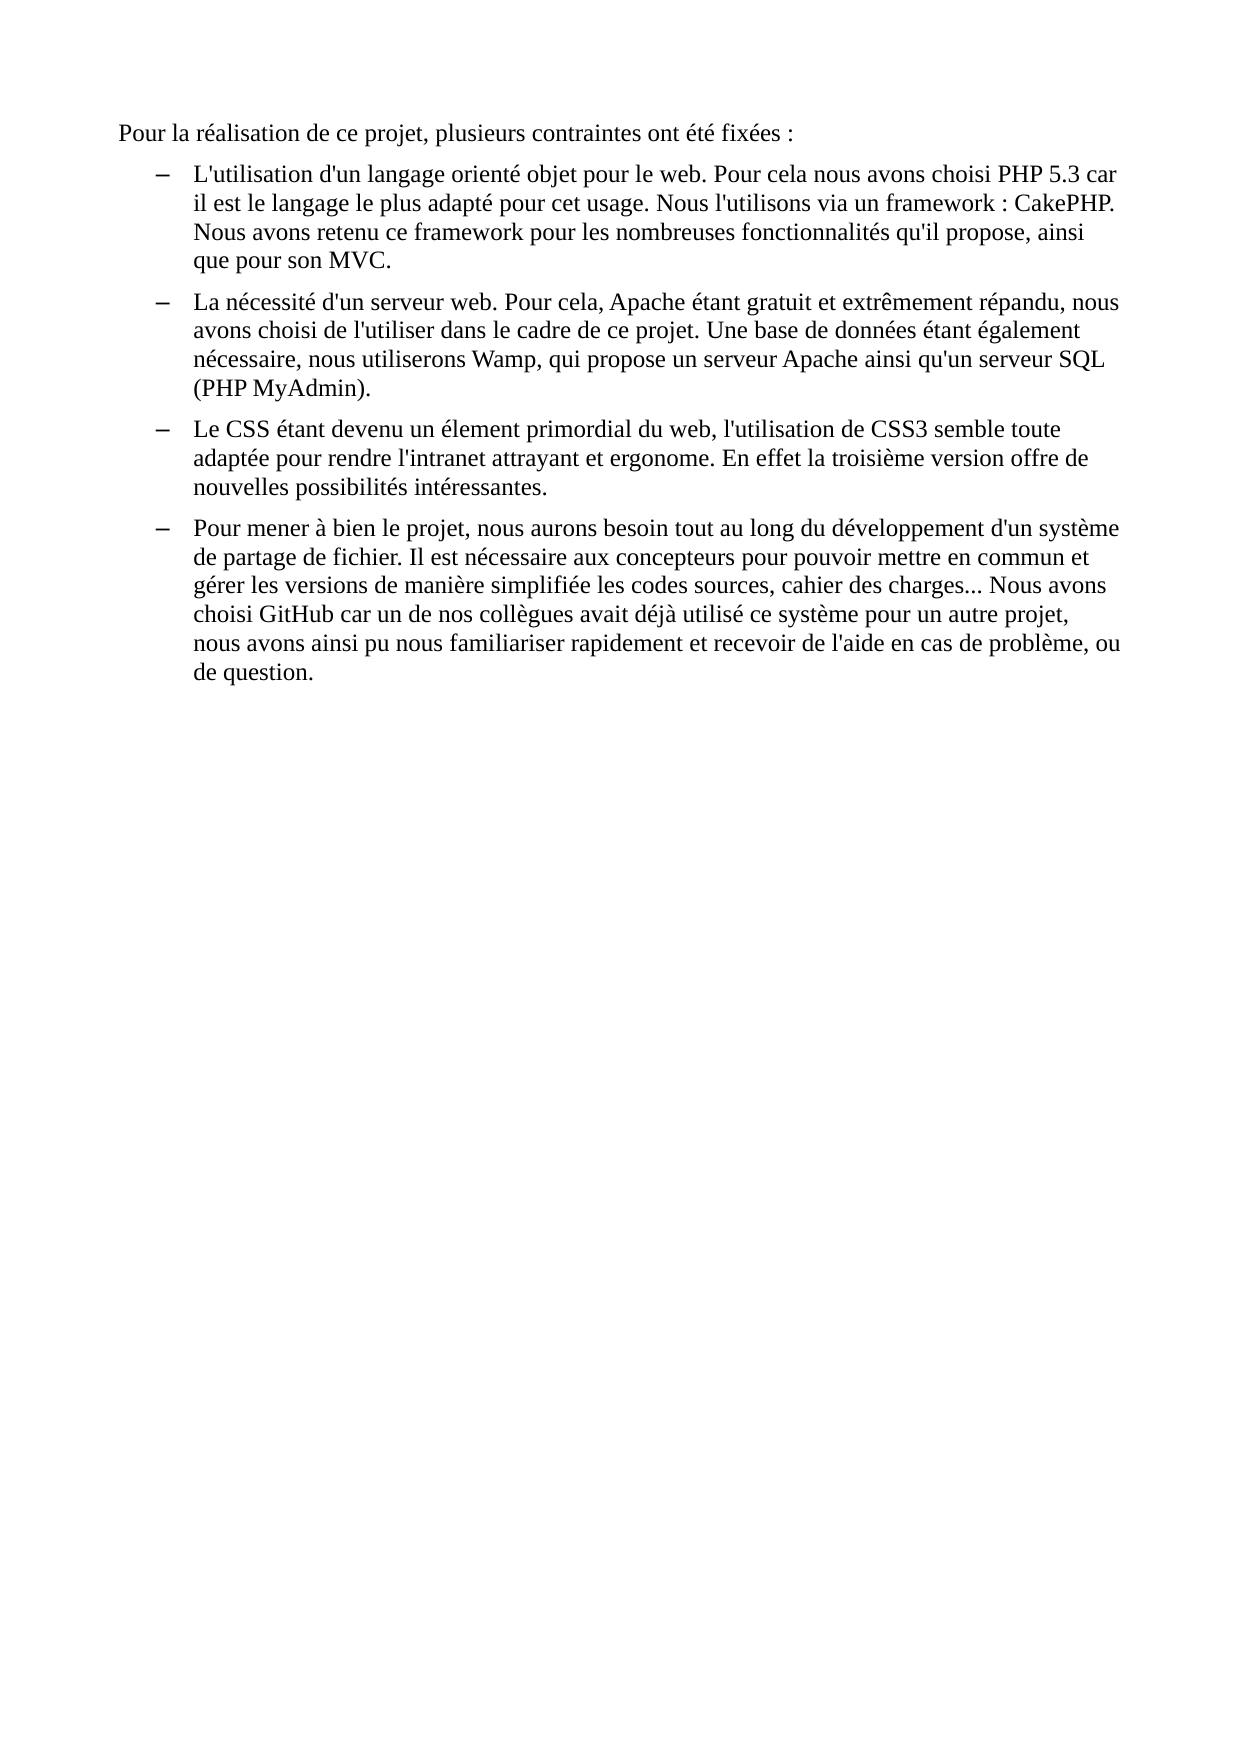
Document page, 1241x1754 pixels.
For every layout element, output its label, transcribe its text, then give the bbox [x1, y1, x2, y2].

text Pour la réalisation de ce projet, plusieurs contraintes ont été fixées : [118, 118, 1122, 147]
list La nécessité d'un serveur web. Pour cela, Apache étant gratuit et extrêmement répandu, nous avons choisi de l'utiliser dans le cadre de ce projet. Une base de données étant également nécessaire, nous utiliserons Wamp, qui propose un serveur Apache ainsi qu'un serveur SQL (PHP MyAdmin). [156, 287, 1122, 402]
list L'utilisation d'un langage orienté objet pour le web. Pour cela nous avons choisi PHP 5.3 car il est le langage le plus adapté pour cet usage. Nous l'utilisons via un framework : CakePHP. Nous avons retenu ce framework pour les nombreuses fonctionnalités qu'il propose, ainsi que pour son MVC. [156, 159, 1122, 274]
list Pour mener à bien le projet, nous aurons besoin tout au long du développement d'un système de partage de fichier. Il est nécessaire aux concepteurs pour pouvoir mettre en commun et gérer les versions de manière simplifiée les codes sources, cahier des charges... Nous avons choisi GitHub car un de nos collègues avait déjà utilisé ce système pour un autre projet, nous avons ainsi pu nous familiariser rapidement et recevoir de l'aide en cas de problème, ou de question. [156, 513, 1122, 686]
list Le CSS étant devenu un élement primordial du web, l'utilisation de CSS3 semble toute adaptée pour rendre l'intranet attrayant et ergonome. En effet la troisième version offre de nouvelles possibilités intéressantes. [156, 414, 1122, 501]
